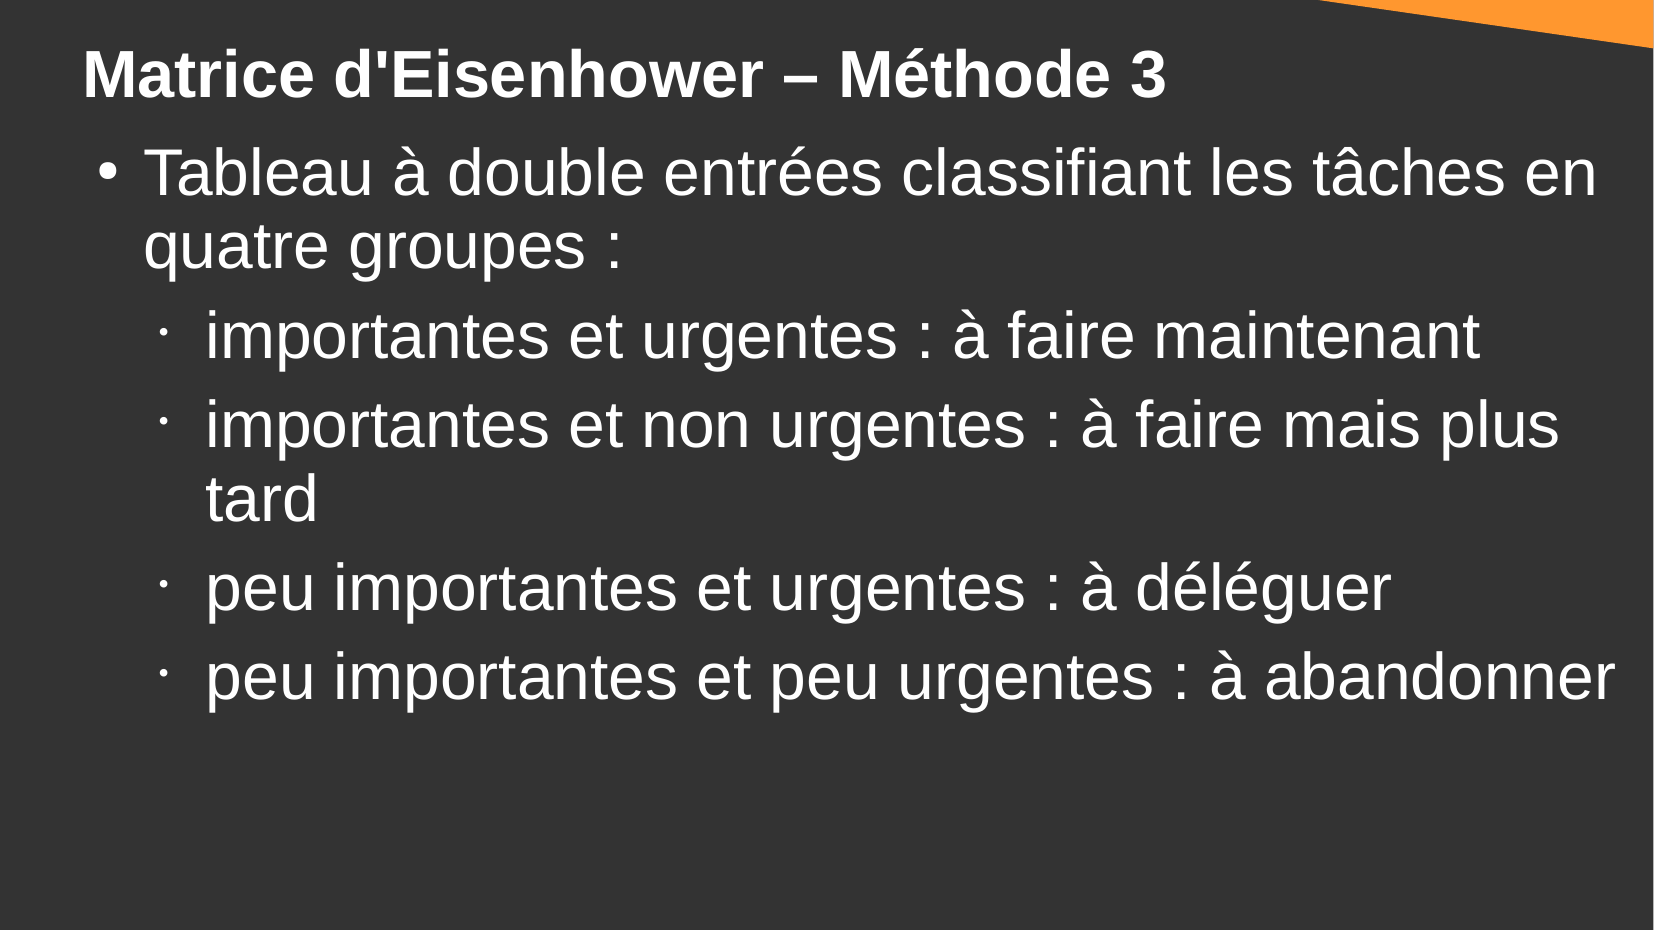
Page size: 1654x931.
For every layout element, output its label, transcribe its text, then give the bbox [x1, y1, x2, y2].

list Tableau à double entrées classifiant les tâches en quatre groupes : importantes et urgentes : à faire maintenant importantes et non urgentes : à faire mais plus tard peu importantes et urgentes : à déléguer peu importantes et peu urgentes : à abandonner [80, 135, 1620, 777]
title Matrice d'Eisenhower – Méthode 3 [82, 37, 1571, 122]
text_box [1318, 0, 1654, 49]
